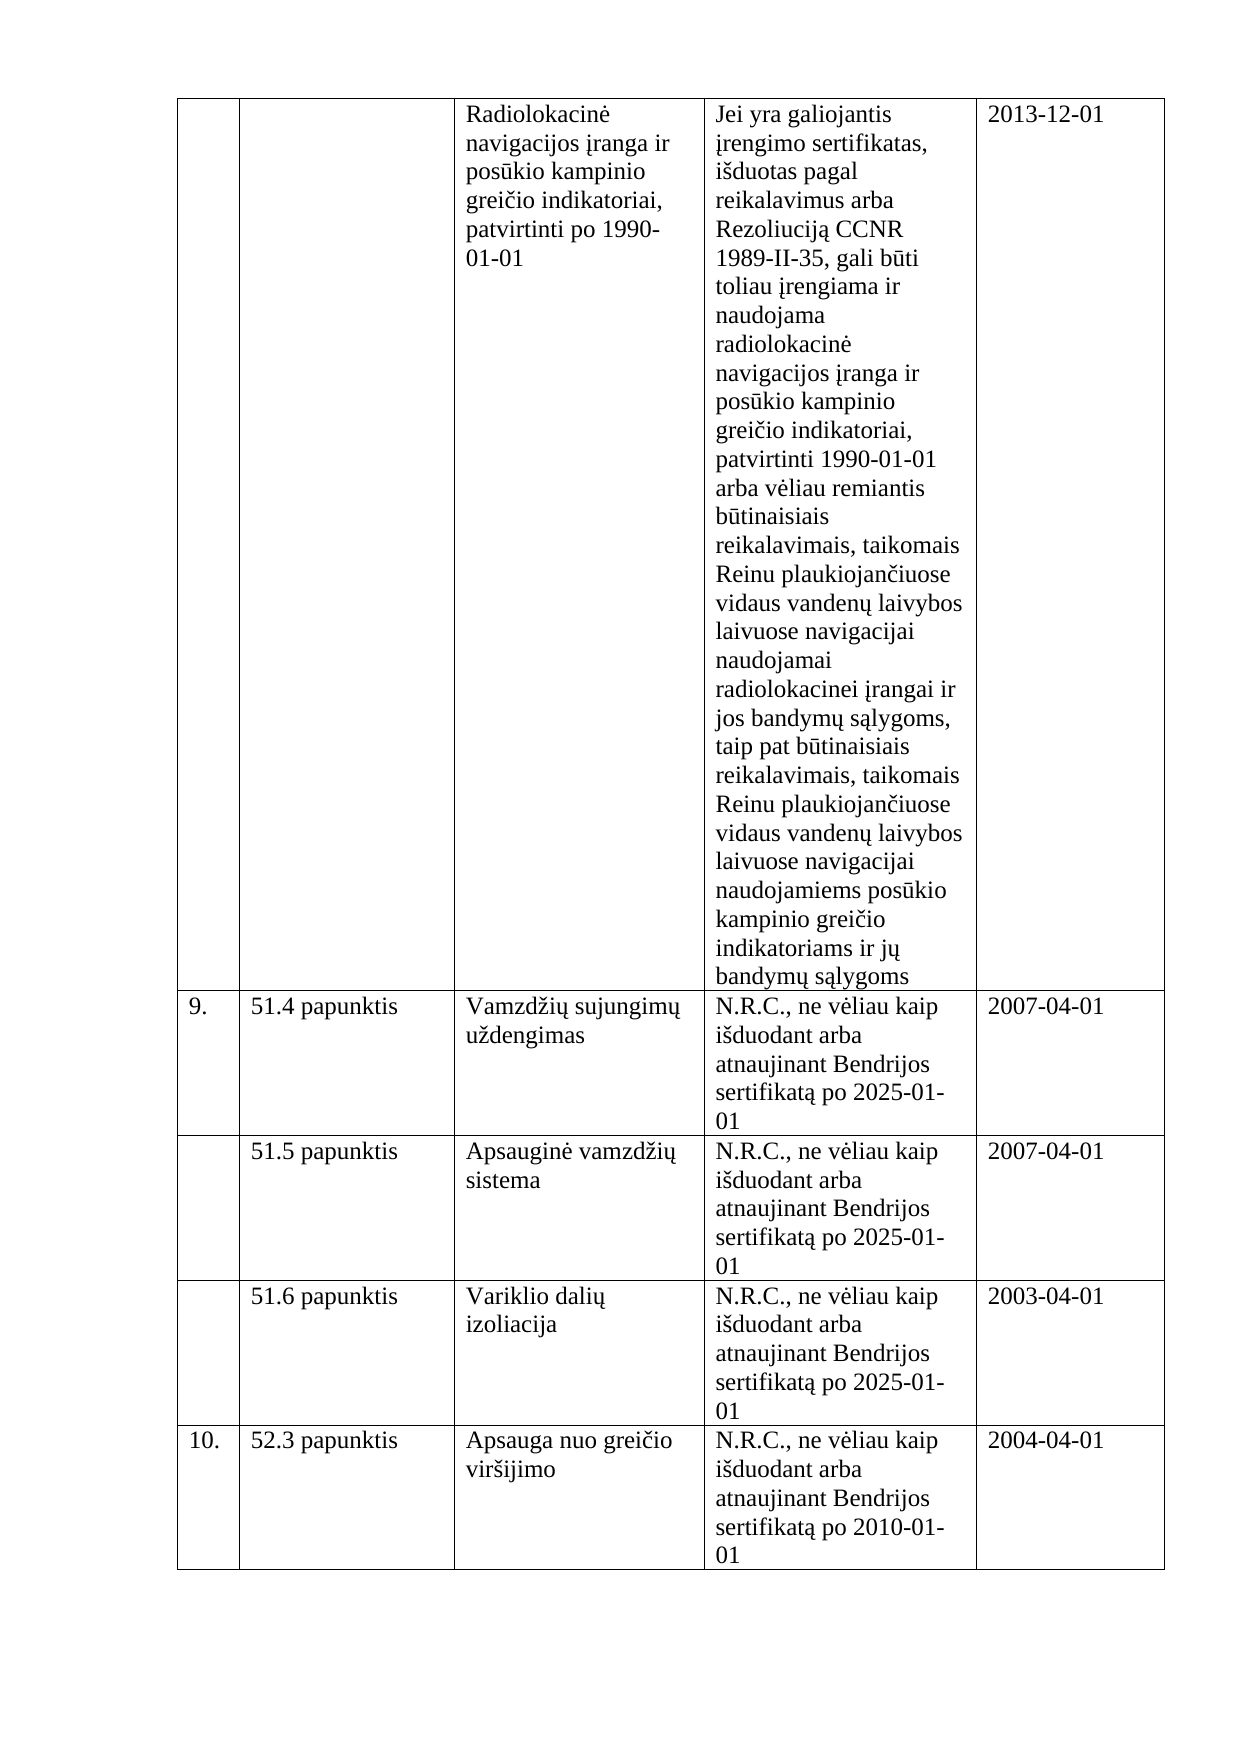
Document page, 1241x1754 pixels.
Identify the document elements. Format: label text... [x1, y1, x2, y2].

table_cell Vamzdžių sujungimų uždengimas [455, 991, 704, 1135]
table_cell 51.6 papunktis [240, 1281, 454, 1424]
table_cell 2007-04-01 [977, 991, 1164, 1135]
table_cell [178, 1136, 239, 1280]
table_cell [178, 99, 239, 990]
table_cell 51.5 papunktis [240, 1136, 454, 1280]
table_cell 2004-04-01 [977, 1426, 1164, 1569]
table_cell N.R.C., ne vėliau kaip išduodant arba atnaujinant Bendrijos sertifikatą po 2010-01-01 [705, 1426, 976, 1569]
table_cell [240, 99, 454, 990]
table_cell Variklio dalių izoliacija [455, 1281, 704, 1424]
table_cell N.R.C., ne vėliau kaip išduodant arba atnaujinant Bendrijos sertifikatą po 2025-01-01 [705, 991, 976, 1135]
table_cell 2007-04-01 [977, 1136, 1164, 1280]
table_cell N.R.C., ne vėliau kaip išduodant arba atnaujinant Bendrijos sertifikatą po 2025-01-01 [705, 1136, 976, 1280]
table_cell 51.4 papunktis [240, 991, 454, 1135]
table_cell Radiolokacinė navigacijos įranga ir posūkio kampinio greičio indikatoriai, patvirtinti po 1990-01-01 [455, 99, 704, 990]
table_cell 52.3 papunktis [240, 1426, 454, 1569]
table_cell 2003-04-01 [977, 1281, 1164, 1424]
table_cell Jei yra galiojantis įrengimo sertifikatas, išduotas pagal reikalavimus arba Rezoliuciją CCNR 1989-II-35, gali būti toliau įrengiama ir naudojama radiolokacinė navigacijos įranga ir posūkio kampinio greičio indikatoriai, patvirtinti 1990-01-01 arba vėliau remiantis būtinaisiais reikalavimais, taikomais Reinu plaukiojančiuose vidaus vandenų laivybos laivuose navigacijai naudojamai radiolokacinei įrangai ir jos bandymų sąlygoms, taip pat būtinaisiais reikalavimais, taikomais Reinu plaukiojančiuose vidaus vandenų laivybos laivuose navigacijai naudojamiems posūkio kampinio greičio indikatoriams ir jų bandymų sąlygoms [705, 99, 976, 990]
table_cell 10. [178, 1426, 239, 1569]
table_cell N.R.C., ne vėliau kaip išduodant arba atnaujinant Bendrijos sertifikatą po 2025-01-01 [705, 1281, 976, 1424]
table_cell [178, 1281, 239, 1424]
table_cell Apsauginė vamzdžių sistema [455, 1136, 704, 1280]
table_cell 9. [178, 991, 239, 1135]
table_cell Apsauga nuo greičio viršijimo [455, 1426, 704, 1569]
table_cell 2013-12-01 [977, 99, 1164, 990]
